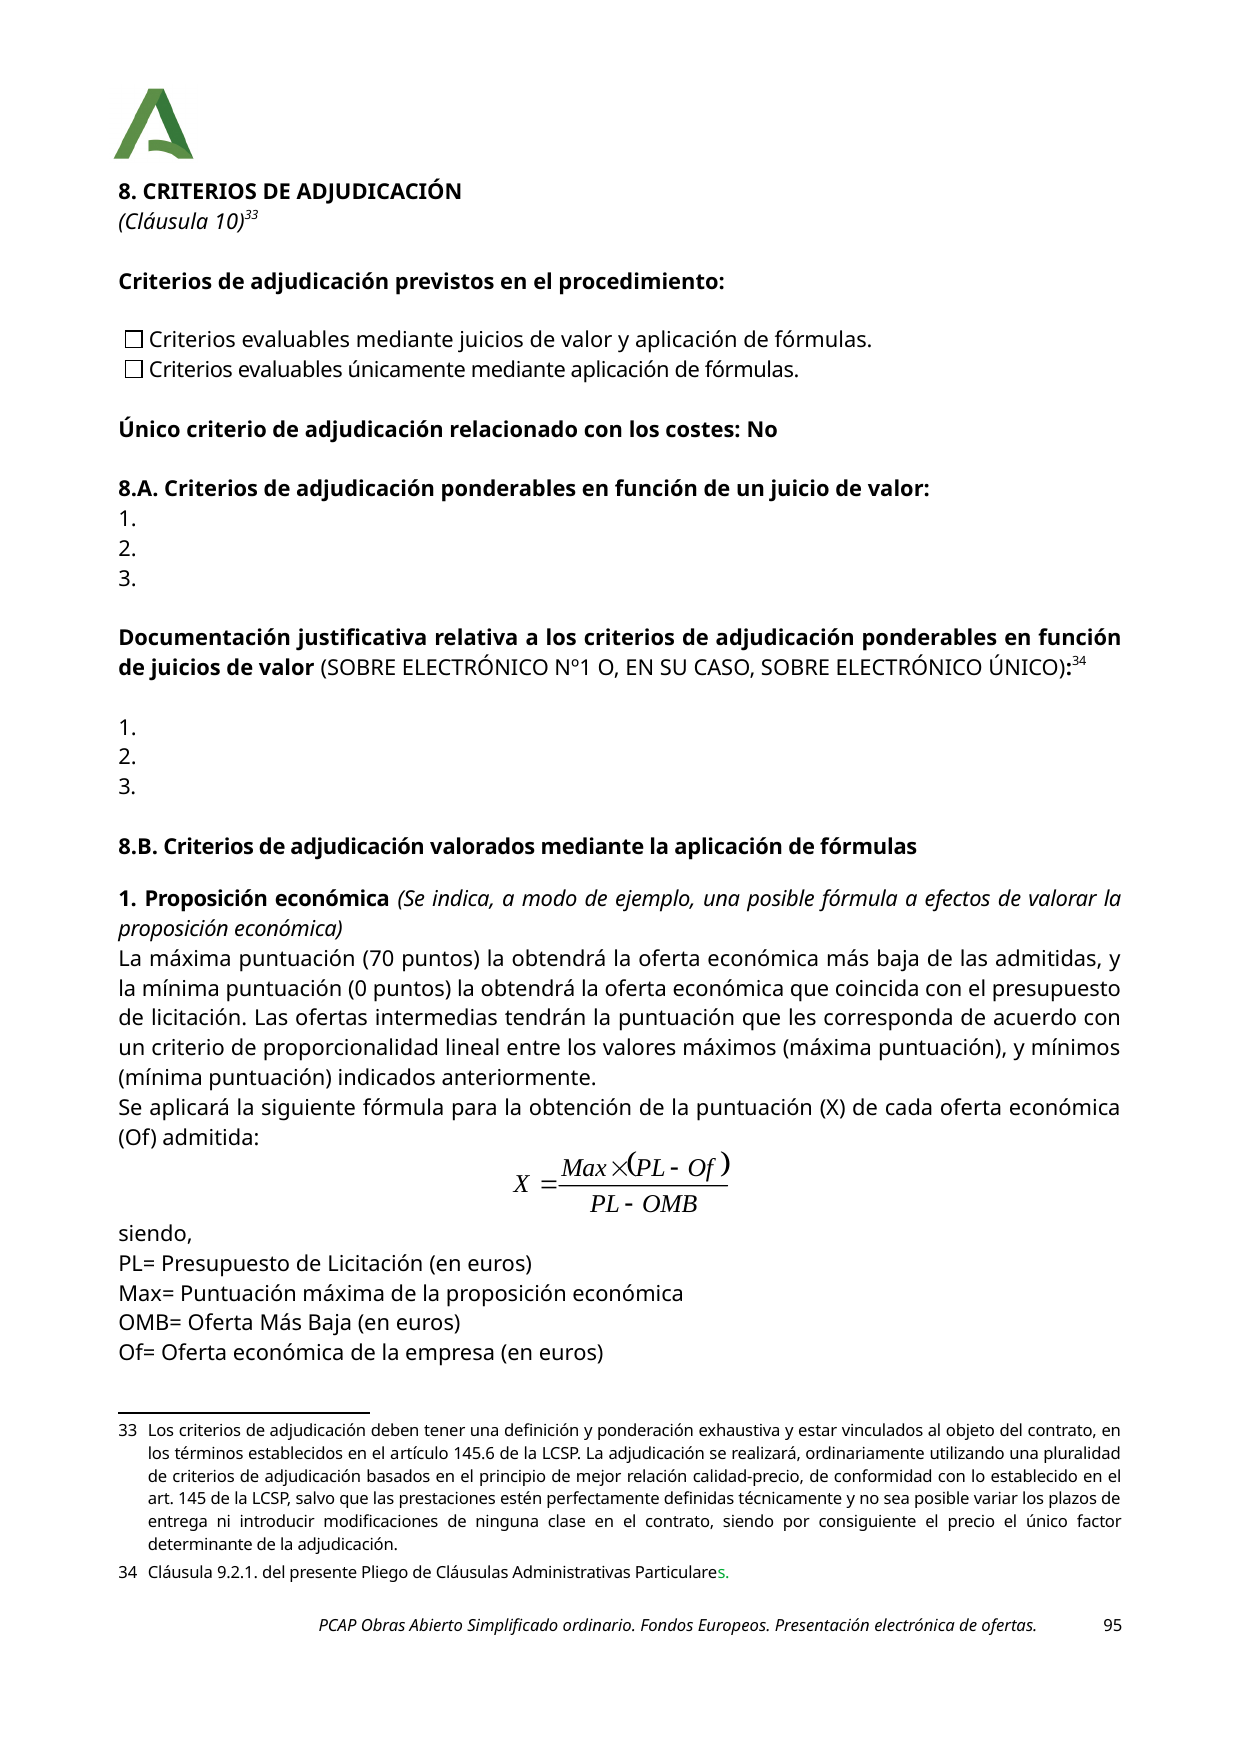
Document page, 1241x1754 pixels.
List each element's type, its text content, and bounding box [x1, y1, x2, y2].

text Criterios evaluables mediante juicios de valor y aplicación de fórmulas. [118, 324, 1122, 354]
text 2. [118, 741, 1122, 771]
picture [109, 84, 198, 163]
text 2. [118, 533, 1122, 563]
text 3. [118, 771, 1122, 801]
text 8.B. Criterios de adjudicación valorados mediante la aplicación de fórmulas [118, 831, 1122, 861]
text 1. [118, 712, 1122, 741]
text 8.A. Criterios de adjudicación ponderables en función de un juicio de valor: [118, 473, 1122, 503]
text Los criterios de adjudicación deben tener una definición y ponderación exhaustiva y estar vinculados al objeto del contrato, en los términos establecidos en el artículo 145.6 de la LCSP. La adjudicación se realizará, ordinariamente utilizando una pluralidad de criterios de adjudicación basados en el principio de mejor relación calidad-precio, de conformidad con lo establecido en el art. 145 de la LCSP, salvo que las prestaciones estén perfectamente definidas técnicamente y no sea posible variar los plazos de entrega ni introducir modificaciones de ninguna clase en el contrato, siendo por consiguiente el precio el único factor determinante de la adjudicación. [118, 1419, 1122, 1555]
text 1. Proposición económica (Se indica, a modo de ejemplo, una posible fórmula a efectos de valorar la proposición económica) [118, 883, 1122, 943]
text 8. CRITERIOS DE ADJUDICACIÓN [118, 176, 1122, 206]
text Criterios de adjudicación previstos en el procedimiento: [118, 266, 1122, 296]
text Max= Puntuación máxima de la proposición económica [118, 1278, 1122, 1307]
text PL= Presupuesto de Licitación (en euros) [118, 1248, 1122, 1278]
text Se aplicará la siguiente fórmula para la obtención de la puntuación (X) de cada oferta económica (Of) admitida: [118, 1092, 1122, 1151]
text 1. [118, 503, 1122, 533]
text siendo, [118, 1218, 1122, 1248]
text Único criterio de adjudicación relacionado con los costes: No [118, 414, 1122, 443]
text 3. [118, 563, 1122, 592]
text Of= Oferta económica de la empresa (en euros) [118, 1337, 1122, 1367]
text (Cláusula 10) [118, 206, 1122, 236]
text Criterios evaluables únicamente mediante aplicación de fórmulas. [118, 354, 1122, 384]
text Documentación justificativa relativa a los criterios de adjudicación ponderables en función de juicios de valor (SOBRE ELECTRÓNICO Nº1 O, EN SU CASO, SOBRE ELECTRÓNICO ÚNICO): [118, 622, 1122, 682]
text OMB= Oferta Más Baja (en euros) [118, 1307, 1122, 1337]
text Cláusula 9.2.1. del presente Pliego de Cláusulas Administrativas Particulares. [118, 1561, 1122, 1584]
text La máxima puntuación (70 puntos) la obtendrá la oferta económica más baja de las admitidas, y la mínima puntuación (0 puntos) la obtendrá la oferta económica que coincida con el presupuesto de licitación. Las ofertas intermedias tendrán la puntuación que les corresponda de acuerdo con un criterio de proporcionalidad lineal entre los valores máximos (máxima puntuación), y mínimos (mínima puntuación) indicados anteriormente. [118, 943, 1122, 1092]
